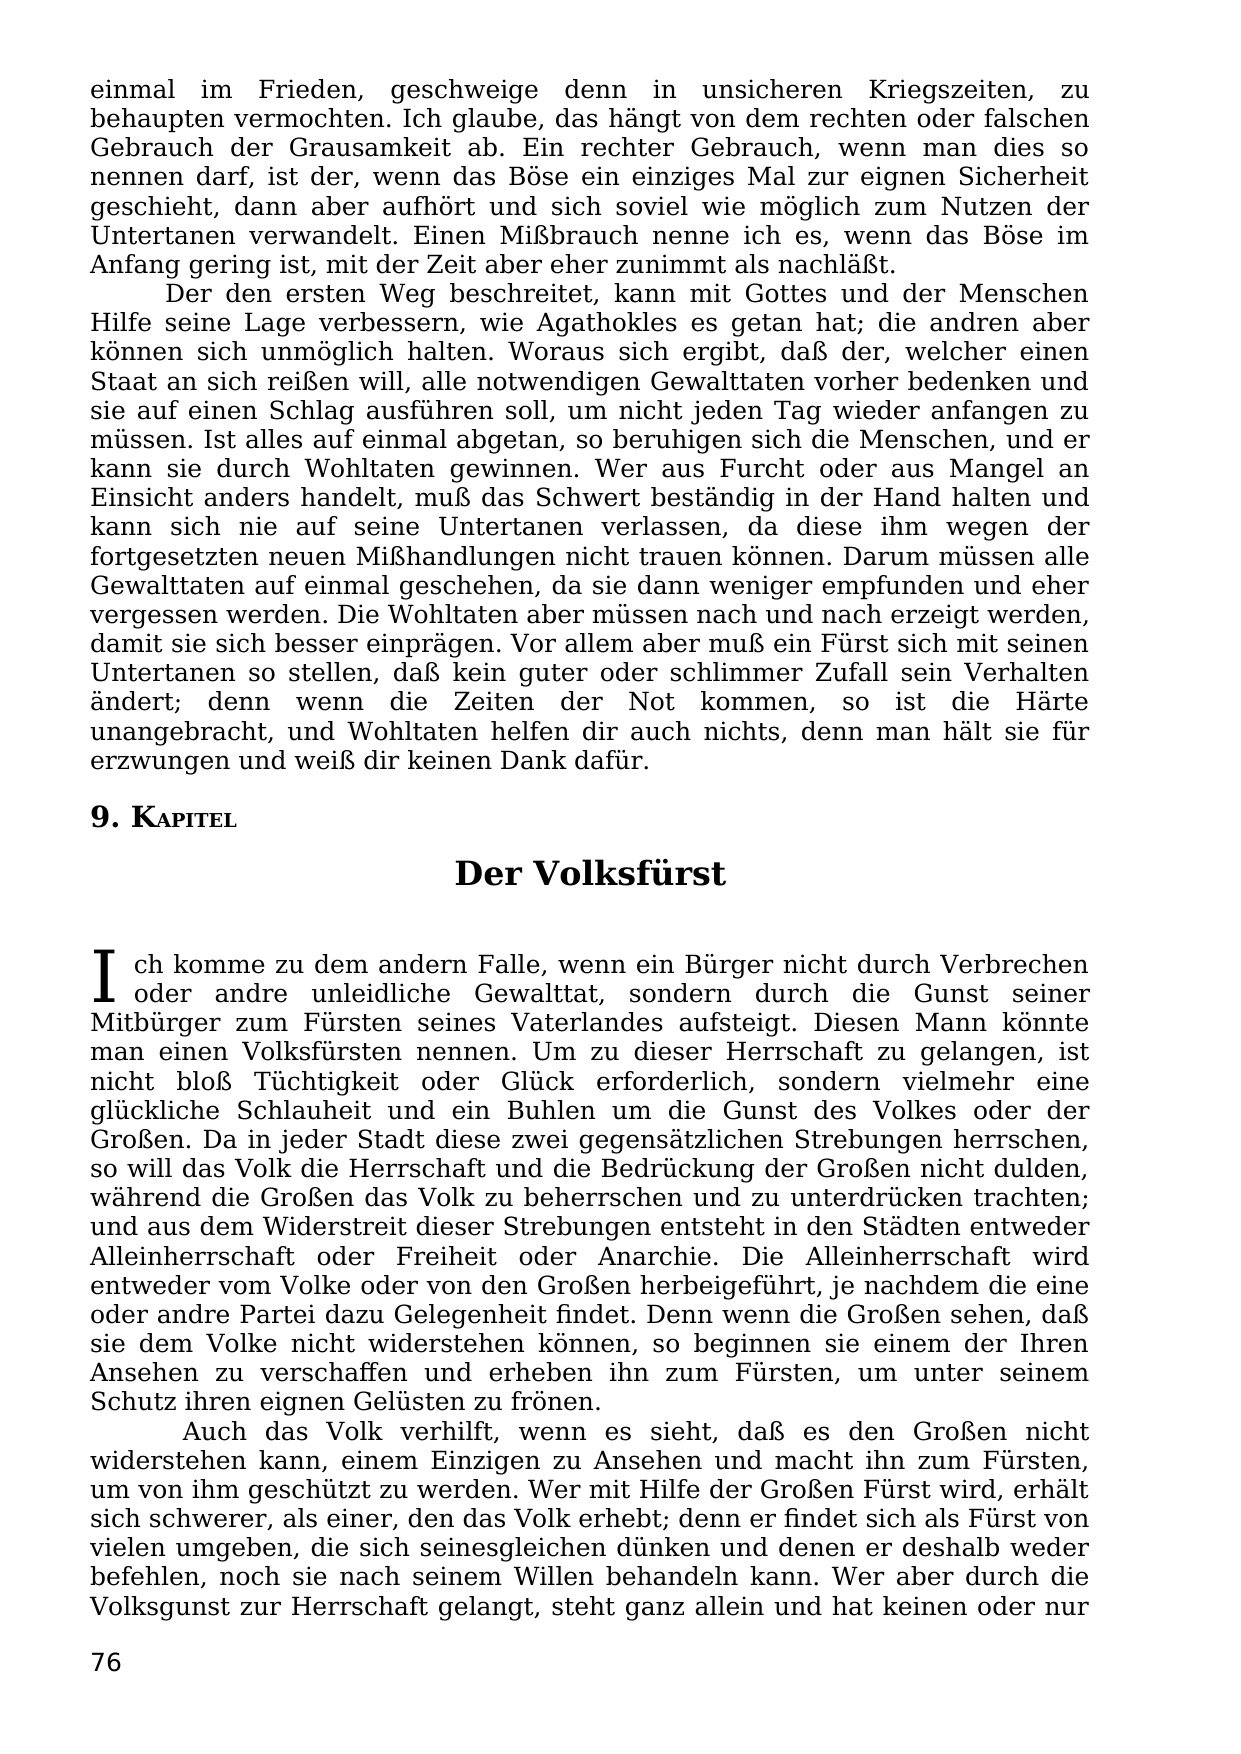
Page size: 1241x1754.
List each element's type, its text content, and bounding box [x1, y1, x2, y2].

text 9. Kapitel [90, 775, 1091, 834]
text Ich komme zu dem andern Falle, wenn ein Bürger nicht durch Verbrechen oder andre unleidliche Gewalttat, sondern durch die Gunst seiner Mitbürger zum Fürsten seines Vaterlandes aufsteigt. Diesen Mann könnte man einen Volksfürsten nennen. Um zu dieser Herrschaft zu gelangen, ist nicht bloß Tüchtigkeit oder Glück erforderlich, sondern vielmehr eine glückliche Schlauheit und ein Buhlen um die Gunst des Volkes oder der Großen. Da in jeder Stadt diese zwei gegensätzlichen Strebungen herrschen, so will das Volk die Herrschaft und die Bedrückung der Großen nicht dulden, während die Großen das Volk zu beherrschen und zu unterdrücken trachten; und aus dem Widerstreit dieser Strebungen entsteht in den Städten entweder Alleinherrschaft oder Freiheit oder Anarchie. Die Alleinherrschaft wird entweder vom Volke oder von den Großen herbeigeführt, je nachdem die eine oder andre Partei dazu Gelegenheit findet. Denn wenn die Großen sehen, daß sie dem Volke nicht widerstehen können, so beginnen sie einem der Ihren Ansehen zu verschaffen und erheben ihn zum Fürsten, um unter seinem Schutz ihren eignen Gelüsten zu frönen. [90, 950, 1091, 1417]
text Auch das Volk verhilft, wenn es sieht, daß es den Großen nicht widerstehen kann, einem Einzigen zu Ansehen und macht ihn zum Fürsten, um von ihm geschützt zu werden. Wer mit Hilfe der Großen Fürst wird, erhält sich schwerer, als einer, den das Volk erhebt; denn er findet sich als Fürst von vielen umgeben, die sich seinesgleichen dünken und denen er deshalb weder befehlen, noch sie nach seinem Willen behandeln kann. Wer aber durch die Volksgunst zur Herrschaft gelangt, steht ganz allein und hat keinen oder nur [90, 1417, 1091, 1621]
text Der Volksfürst [90, 834, 1091, 893]
text einmal im Frieden, geschweige denn in unsicheren Kriegszeiten, zu behaupten vermochten. Ich glaube, das hängt von dem rechten oder falschen Gebrauch der Grausamkeit ab. Ein rechter Gebrauch, wenn man dies so nennen darf, ist der, wenn das Böse ein einziges Mal zur eignen Sicherheit geschieht, dann aber aufhört und sich soviel wie möglich zum Nutzen der Untertanen verwandelt. Einen Mißbrauch nenne ich es, wenn das Böse im Anfang gering ist, mit der Zeit aber eher zunimmt als nachläßt. [90, 75, 1091, 279]
text Der den ersten Weg beschreitet, kann mit Gottes und der Menschen Hilfe seine Lage verbessern, wie Agathokles es getan hat; die andren aber können sich unmöglich halten. Woraus sich ergibt, daß der, welcher einen Staat an sich reißen will‚ alle notwendigen Gewalttaten vorher bedenken und sie auf einen Schlag ausführen soll, um nicht jeden Tag wieder anfangen zu müssen. Ist alles auf einmal abgetan, so beruhigen sich die Menschen, und er kann sie durch Wohltaten gewinnen. Wer aus Furcht oder aus Mangel an Einsicht anders handelt, muß das Schwert beständig in der Hand halten und kann sich nie auf seine Untertanen verlassen, da diese ihm wegen der fortgesetzten neuen Mißhandlungen nicht trauen können. Darum müssen alle Gewalttaten auf einmal geschehen, da sie dann weniger empfunden und eher vergessen werden. Die Wohltaten aber müssen nach und nach erzeigt werden, damit sie sich besser einprägen. Vor allem aber muß ein Fürst sich mit seinen Untertanen so stellen, daß kein guter oder schlimmer Zufall sein Verhalten ändert; denn wenn die Zeiten der Not kommen, so ist die Härte unangebracht, und Wohltaten helfen dir auch nichts, denn man hält sie für erzwungen und weiß dir keinen Dank dafür. [90, 279, 1091, 775]
